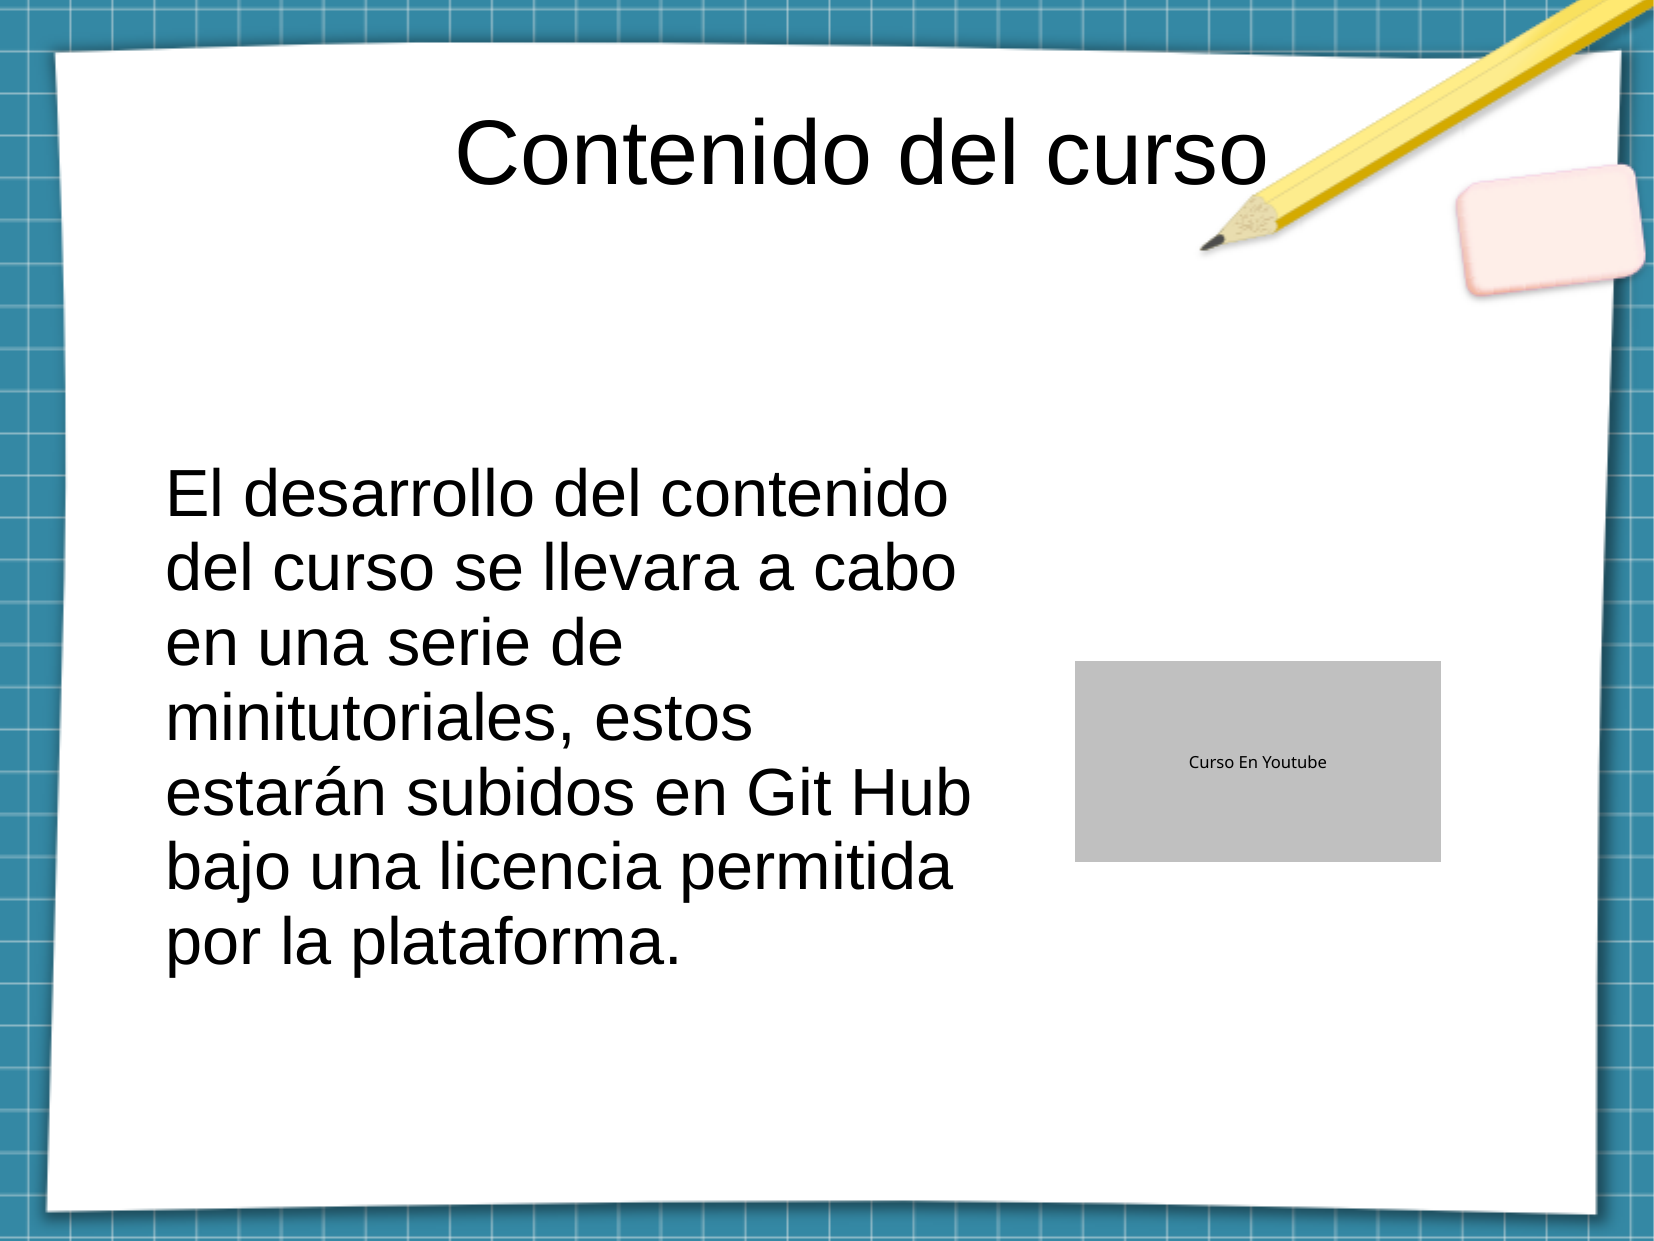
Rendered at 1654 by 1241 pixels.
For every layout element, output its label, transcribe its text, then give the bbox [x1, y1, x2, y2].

picture [0, 0, 1654, 1241]
list El desarrollo del contenido del curso se llevara a cabo en una serie de minitutoriales, estos estarán subidos en Git Hub bajo una licencia permitida por la plataforma. [94, 455, 993, 1028]
title Contenido del curso [82, 49, 1571, 257]
